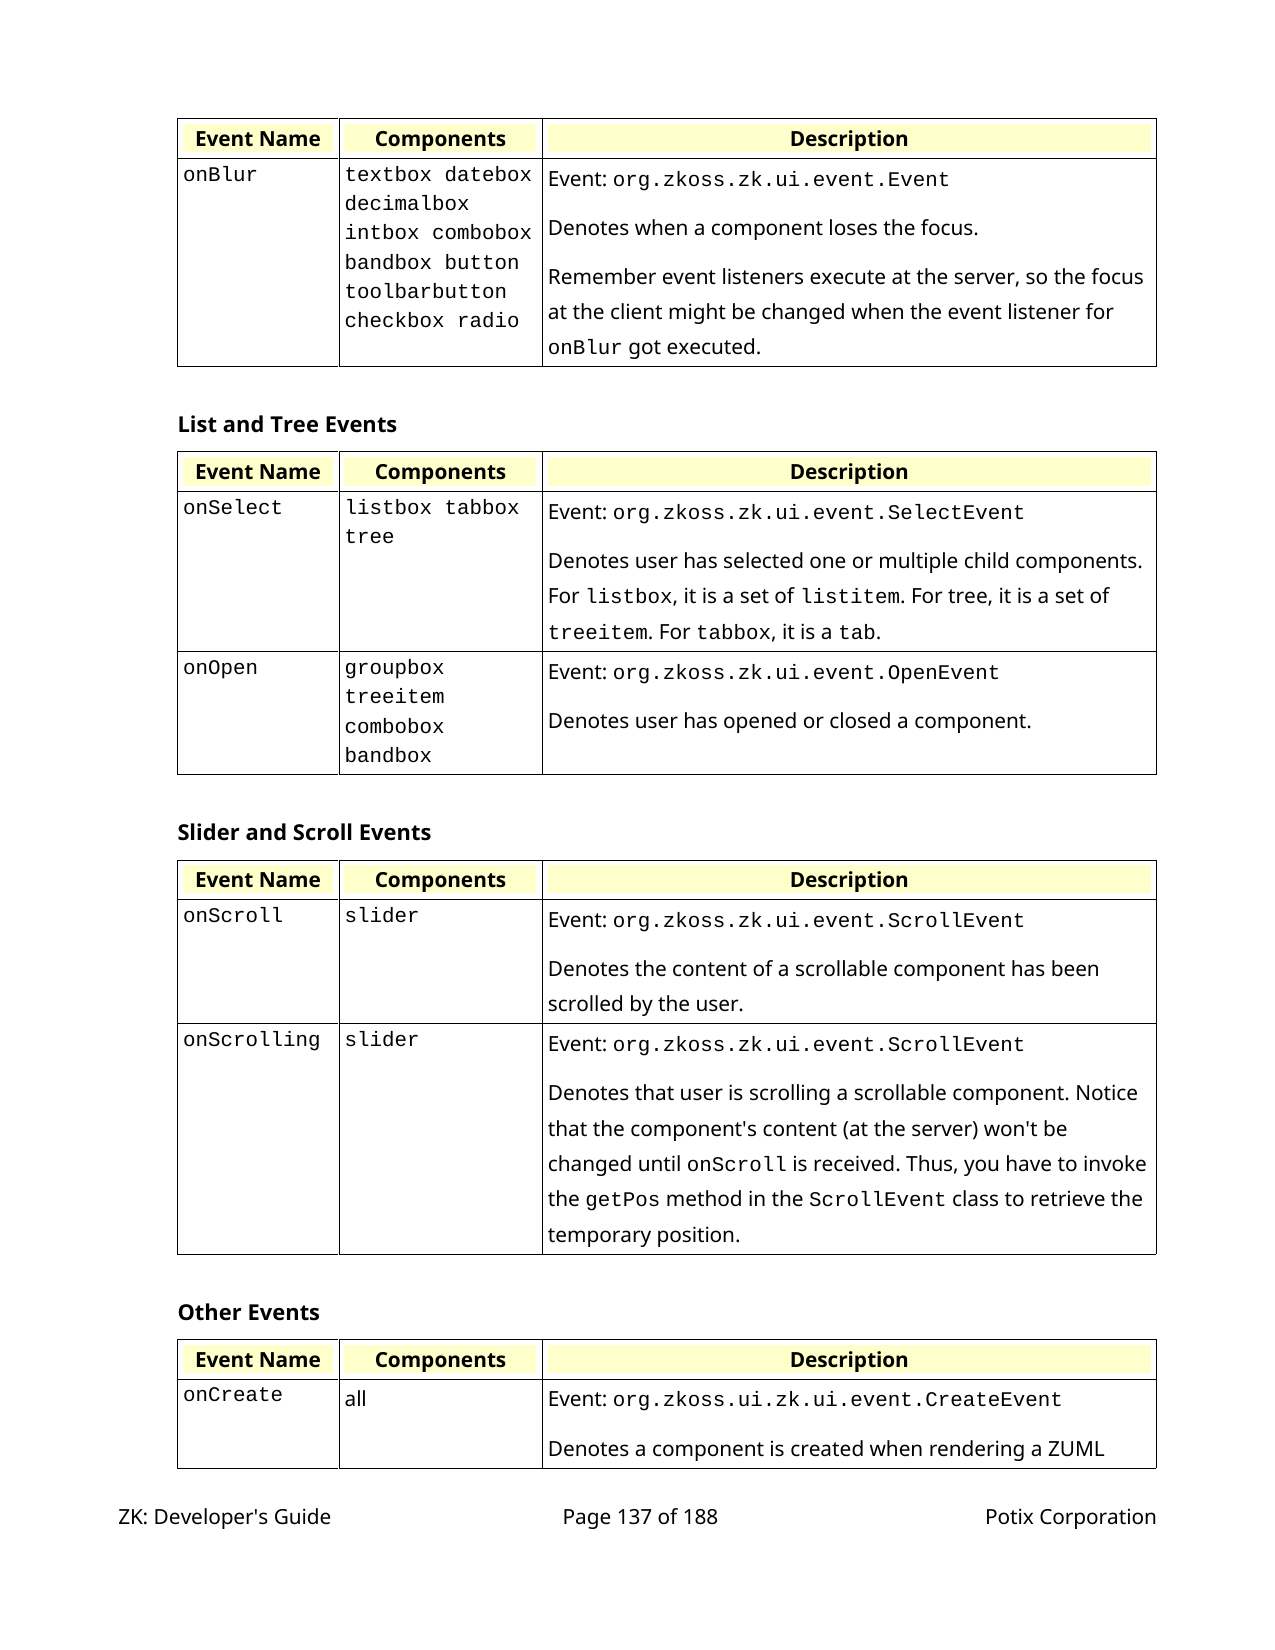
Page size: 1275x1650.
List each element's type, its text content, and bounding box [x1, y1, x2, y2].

table_header Description [543, 1340, 1156, 1379]
table_cell Event: org.zkoss.zk.ui.event.OpenEvent Denotes user has opened or closed a component. [543, 652, 1156, 774]
table_cell onSelect [178, 492, 338, 651]
table_header Components [340, 119, 542, 158]
table_header Components [340, 452, 542, 491]
table_cell Event: org.zkoss.zk.ui.event.ScrollEvent Denotes the content of a scrollable component has been scrolled by the user. [543, 900, 1156, 1023]
table_cell onOpen [178, 652, 338, 774]
table_cell onScrolling [178, 1024, 338, 1254]
table_cell all [340, 1380, 542, 1468]
table_cell groupbox treeitem combobox bandbox [340, 652, 542, 774]
table_header Components [340, 1340, 542, 1379]
table_cell Event: org.zkoss.ui.zk.ui.event.CreateEvent Denotes a component is created when rendering a ZUML [543, 1380, 1156, 1468]
table_cell onBlur [178, 159, 338, 366]
table_cell listbox tabbox tree [340, 492, 542, 651]
table_header Description [543, 861, 1156, 899]
subtitle Slider and Scroll Events [177, 817, 1157, 847]
subtitle Other Events [177, 1296, 1157, 1326]
table_cell onCreate [178, 1380, 338, 1468]
table_header Description [543, 119, 1156, 158]
table_cell slider [340, 900, 542, 1023]
table_header Event Name [178, 1340, 338, 1379]
table_cell onScroll [178, 900, 338, 1023]
table_cell Event: org.zkoss.zk.ui.event.Event Denotes when a component loses the focus. Remember event listeners execute at the server, so the focus at the client might be changed when the event listener for onBlur got executed. [543, 159, 1156, 366]
table_header Event Name [178, 119, 338, 158]
table_cell textbox datebox decimalbox intbox combobox bandbox button toolbarbutton checkbox radio [340, 159, 542, 366]
subtitle List and Tree Events [177, 409, 1157, 439]
table_cell slider [340, 1024, 542, 1254]
table_header Description [543, 452, 1156, 491]
table_cell Event: org.zkoss.zk.ui.event.ScrollEvent Denotes that user is scrolling a scrollable component. Notice that the component's content (at the server) won't be changed until onScroll is received. Thus, you have to invoke the getPos method in the ScrollEvent class to retrieve the temporary position. [543, 1024, 1156, 1254]
table_header Event Name [178, 861, 338, 899]
table_header Event Name [178, 452, 338, 491]
table_header Components [340, 861, 542, 899]
table_cell Event: org.zkoss.zk.ui.event.SelectEvent Denotes user has selected one or multiple child components. For listbox, it is a set of listitem. For tree, it is a set of treeitem. For tabbox, it is a tab. [543, 492, 1156, 651]
